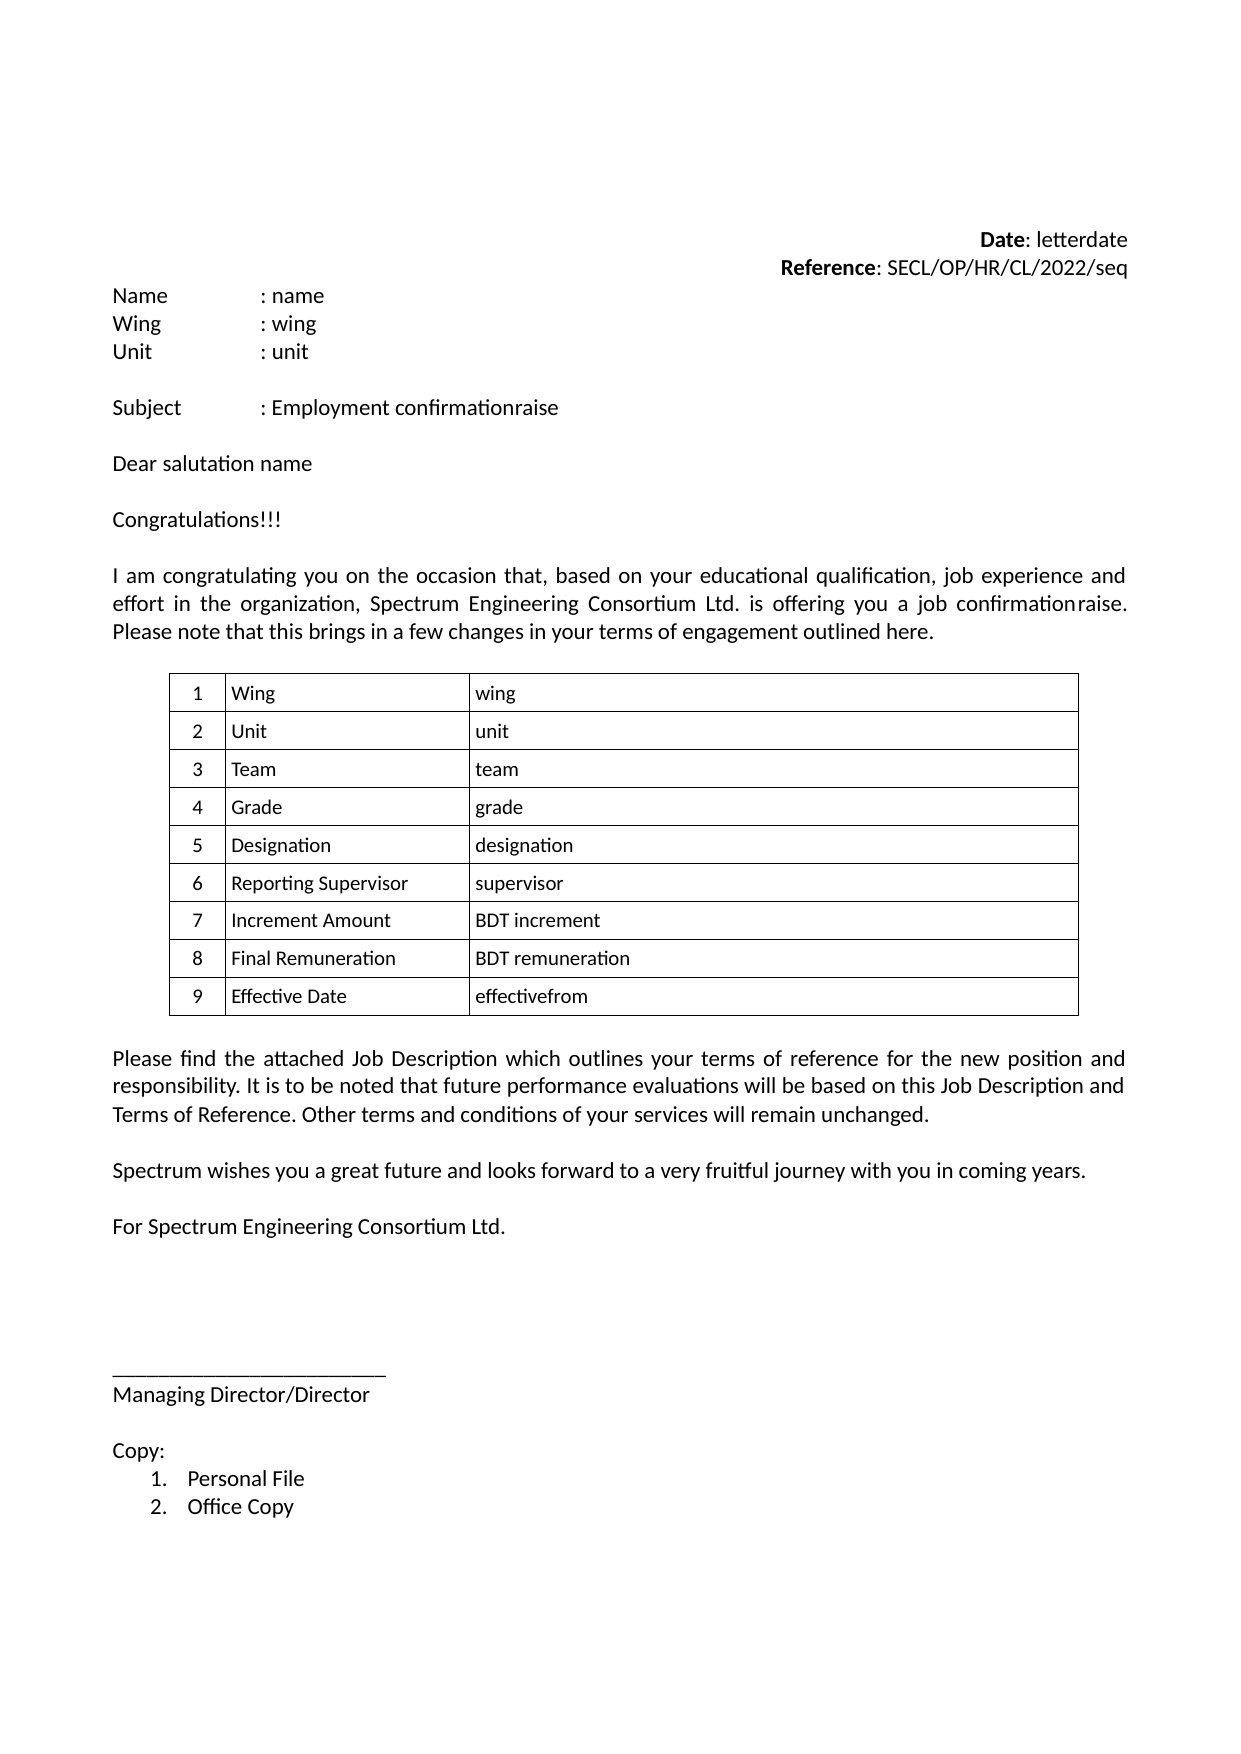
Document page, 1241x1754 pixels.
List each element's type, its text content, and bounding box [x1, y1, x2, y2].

table_cell BDT remuneration [470, 940, 1078, 977]
table_cell Team [226, 750, 469, 787]
list Personal File [150, 1464, 1128, 1492]
table_cell BDT increment [470, 902, 1078, 939]
table_cell effectivefrom [470, 978, 1078, 1014]
list Office Copy [150, 1492, 1128, 1520]
table_cell 9 [170, 978, 225, 1014]
table_cell designation [470, 826, 1078, 863]
text Name : name [112, 281, 1128, 309]
table_header Wing [226, 674, 469, 711]
table_cell Increment Amount [226, 902, 469, 939]
text Subject : Employment confirmationraise [112, 393, 1128, 421]
table_cell 4 [170, 788, 225, 825]
text Please find the attached Job Description which outlines your terms of reference for the new position and responsibility. It is to be noted that future performance evaluations will be based on this Job Description and Terms of Reference. Other terms and conditions of your services will remain unchanged. [112, 1044, 1128, 1128]
table_cell grade [470, 788, 1078, 825]
text Date: letterdate [112, 225, 1128, 253]
table_cell 3 [170, 750, 225, 787]
table_cell team [470, 750, 1078, 787]
text For Spectrum Engineering Consortium Ltd. [112, 1212, 1128, 1240]
table_header 1 [170, 674, 225, 711]
text Unit : unit [112, 337, 1128, 365]
table_cell supervisor [470, 864, 1078, 901]
text ________________________ [112, 1324, 1128, 1380]
text Reference: SECL/OP/HR/CL/2022/seq [112, 253, 1128, 281]
text Spectrum wishes you a great future and looks forward to a very fruitful journey with you in coming years. [112, 1156, 1128, 1184]
table_cell 6 [170, 864, 225, 901]
text Managing Director/Director [112, 1380, 1128, 1408]
text Dear salutation name [112, 449, 1128, 477]
text I am congratulating you on the occasion that, based on your educational qualification, job experience and effort in the organization, Spectrum Engineering Consortium Ltd. is offering you a job confirmationraise. Please note that this brings in a few changes in your terms of engagement outlined here. [112, 561, 1128, 645]
table_cell Final Remuneration [226, 940, 469, 977]
table_cell 5 [170, 826, 225, 863]
text Copy: [112, 1436, 1128, 1464]
table_cell Grade [226, 788, 469, 825]
table_cell unit [470, 712, 1078, 749]
table_cell Designation [226, 826, 469, 863]
table_cell 7 [170, 902, 225, 939]
table_cell Effective Date [226, 978, 469, 1014]
table_cell 8 [170, 940, 225, 977]
table_cell Unit [226, 712, 469, 749]
table_header wing [470, 674, 1078, 711]
table_cell Reporting Supervisor [226, 864, 469, 901]
text Congratulations!!! [112, 505, 1128, 533]
table_cell 2 [170, 712, 225, 749]
text Wing : wing [112, 309, 1128, 337]
